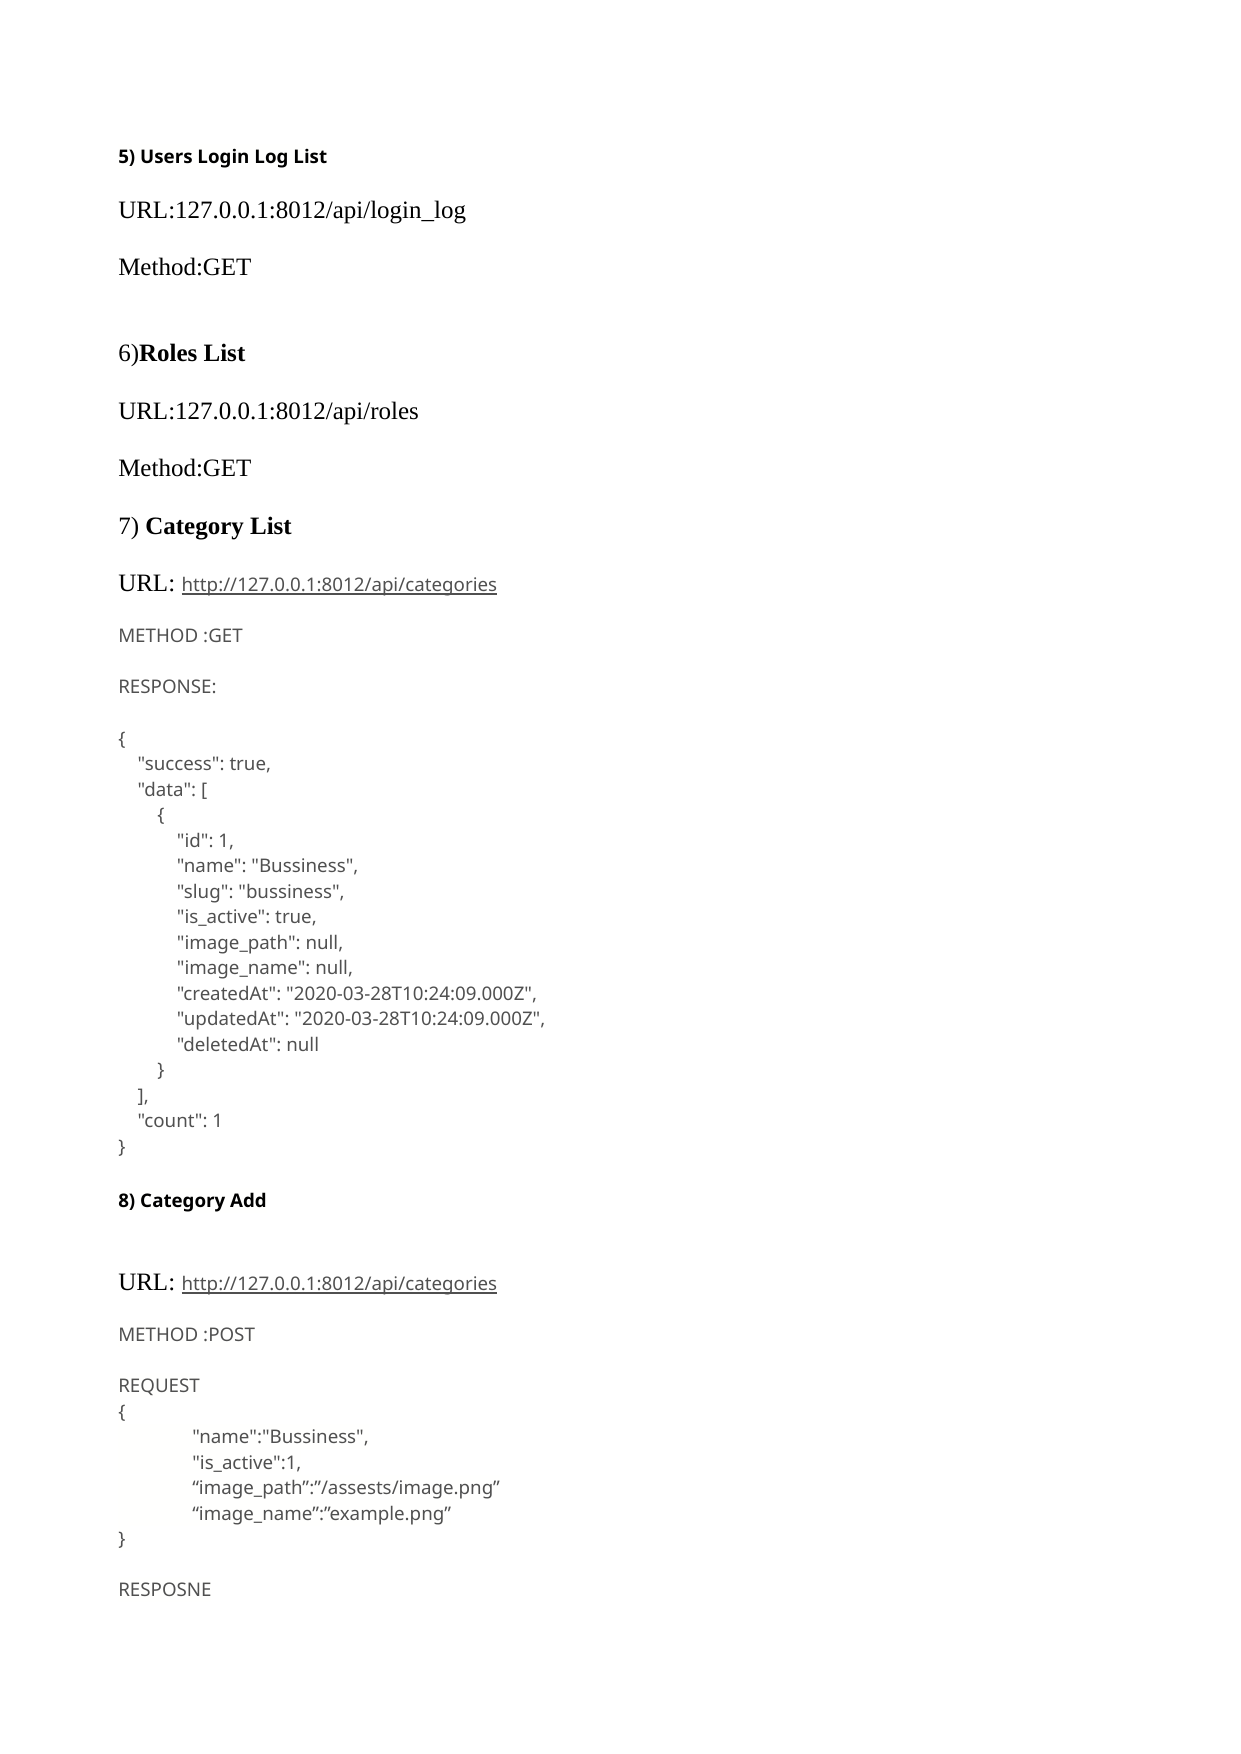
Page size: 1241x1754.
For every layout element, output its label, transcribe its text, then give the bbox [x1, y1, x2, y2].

text “image_path”:”/assests/image.png” [118, 1474, 1122, 1500]
text "is_active": true, [118, 903, 1122, 929]
text "slug": "bussiness", [118, 878, 1122, 903]
text URL: http://127.0.0.1:8012/api/categories [118, 1267, 1122, 1296]
text } [118, 1526, 1122, 1551]
text "success": true, [118, 750, 1122, 776]
text URL: http://127.0.0.1:8012/api/categories [118, 568, 1122, 597]
text Method:GET [118, 453, 1122, 482]
text Method:GET [118, 252, 1122, 281]
text "name":"Bussiness", [118, 1423, 1122, 1449]
text { [118, 1398, 1122, 1423]
text "count": 1 [118, 1108, 1122, 1133]
text REQUEST [118, 1372, 1122, 1398]
text { [118, 801, 1122, 827]
text 6)Roles List [118, 338, 1122, 367]
text RESPOSNE [118, 1577, 1122, 1602]
text "name": "Bussiness", [118, 852, 1122, 878]
text 8) Category Add [118, 1187, 1122, 1213]
text "image_path": null, [118, 929, 1122, 954]
text "id": 1, [118, 827, 1122, 852]
text URL:127.0.0.1:8012/api/roles [118, 396, 1122, 425]
text METHOD :POST [118, 1321, 1122, 1347]
text "createdAt": "2020-03-28T10:24:09.000Z", [118, 980, 1122, 1006]
text RESPONSE: [118, 674, 1122, 699]
text { [118, 725, 1122, 750]
text “image_name”:”example.png” [118, 1500, 1122, 1526]
text } [118, 1057, 1122, 1082]
text "image_name": null, [118, 954, 1122, 980]
text "deletedAt": null [118, 1031, 1122, 1057]
text METHOD :GET [118, 623, 1122, 648]
text "updatedAt": "2020-03-28T10:24:09.000Z", [118, 1006, 1122, 1031]
text "data": [ [118, 776, 1122, 801]
text 5) Users Login Log List [118, 144, 1122, 169]
text "is_active":1, [118, 1449, 1122, 1474]
text } [118, 1133, 1122, 1159]
text URL:127.0.0.1:8012/api/login_log [118, 195, 1122, 223]
text 7) Category List [118, 511, 1122, 540]
text ], [118, 1082, 1122, 1108]
